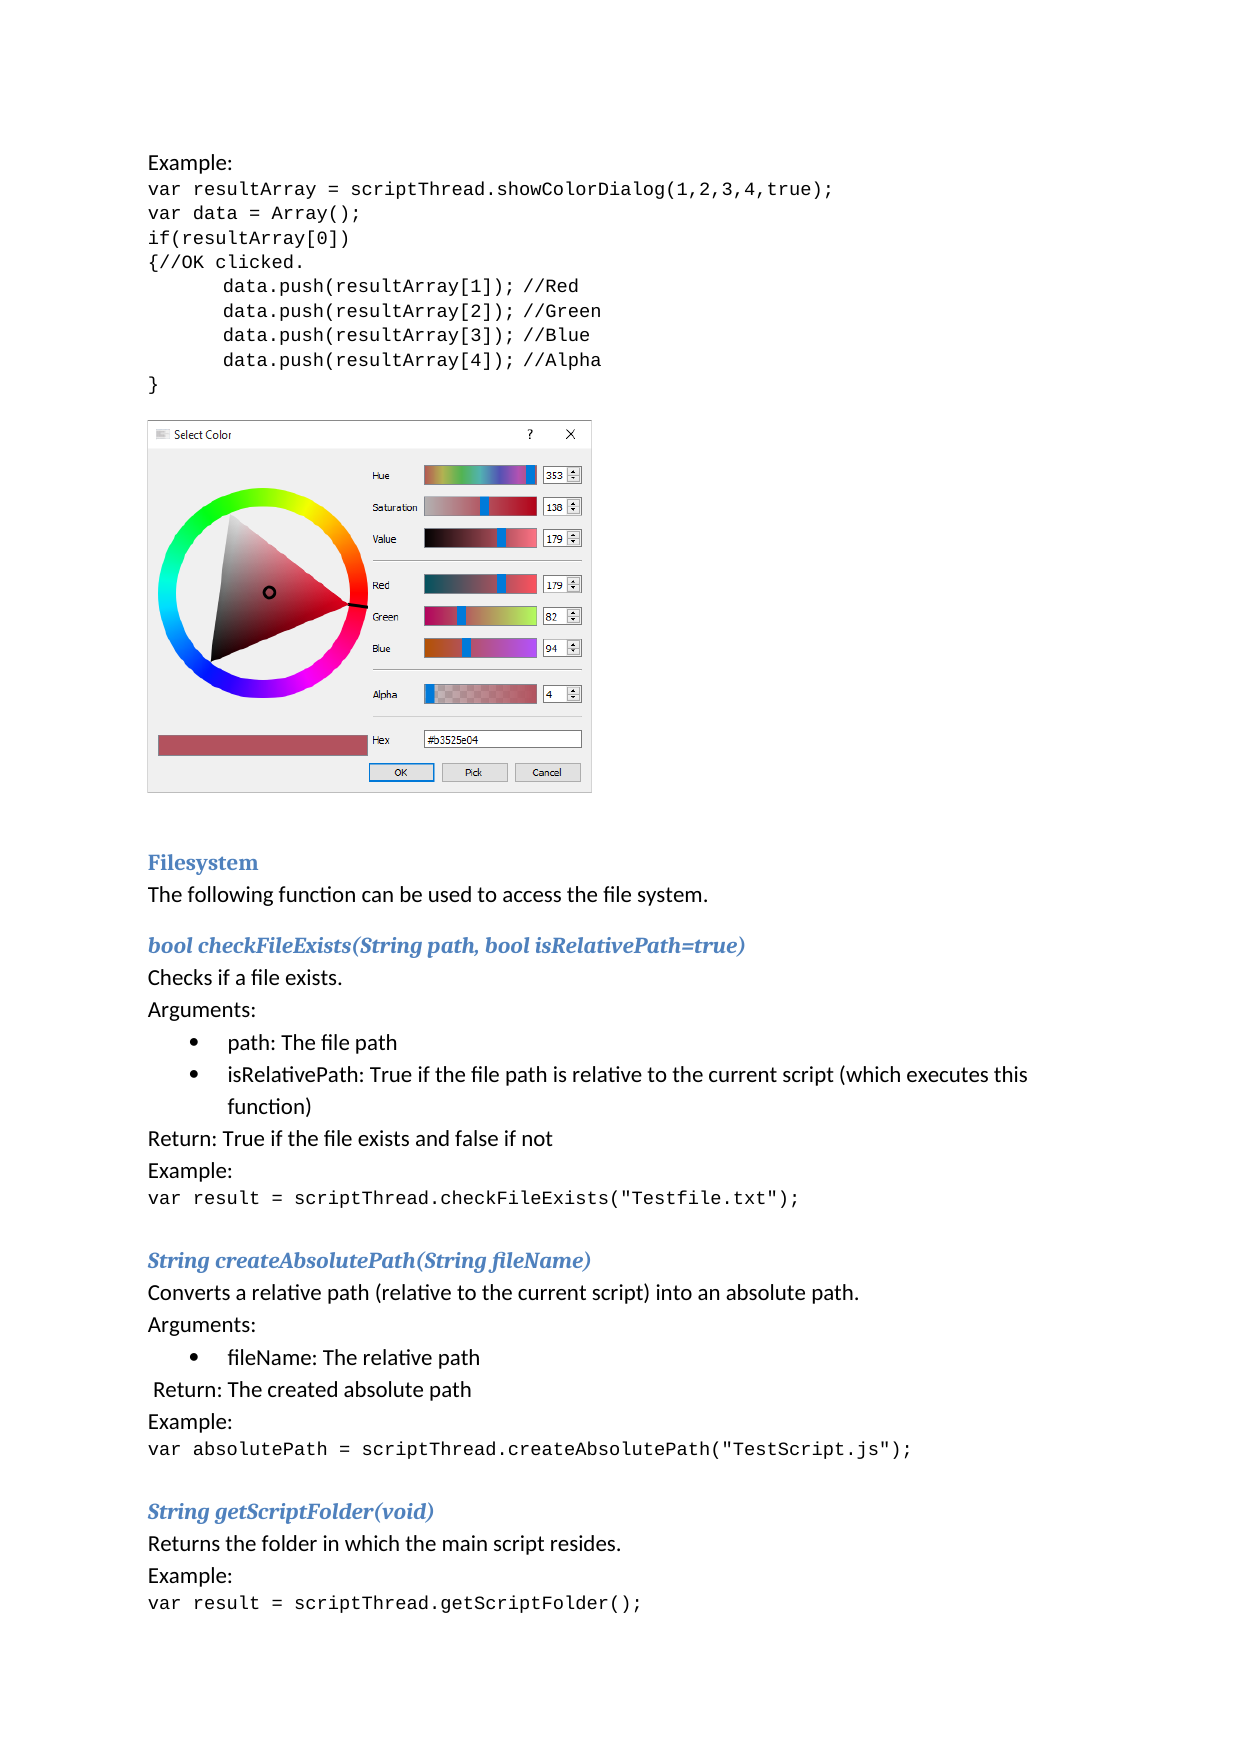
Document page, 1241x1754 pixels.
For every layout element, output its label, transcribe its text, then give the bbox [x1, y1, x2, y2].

text Return: True if the file exists and false if not [148, 1124, 1093, 1152]
text Example: [148, 148, 1093, 176]
text if(resultArray[0]) [148, 228, 1093, 250]
text {//OK clicked. [148, 253, 1093, 274]
text data.push(resultArray[1]); //Red [148, 277, 1093, 298]
subtitle String getScriptFolder(void) [148, 1499, 1093, 1525]
text var result = scriptThread.checkFileExists("Testfile.txt"); [148, 1189, 1093, 1210]
text Example: [148, 1157, 1093, 1184]
text Arguments: [148, 996, 1093, 1024]
text Example: [148, 1407, 1093, 1435]
text Converts a relative path (relative to the current script) into an absolute path. [148, 1278, 1093, 1306]
text The following function can be used to access the file system. [148, 880, 1093, 908]
list fileName: The relative path [190, 1343, 1093, 1371]
text Returns the folder in which the main script resides. [148, 1529, 1093, 1557]
text var absolutePath = scriptThread.createAbsolutePath("TestScript.js"); [148, 1439, 1093, 1461]
text } [148, 375, 1093, 396]
subtitle String createAbsolutePath(String fileName) [148, 1248, 1093, 1274]
text data.push(resultArray[2]); //Green [148, 302, 1093, 323]
list path: The file path [190, 1028, 1093, 1056]
text var resultArray = scriptThread.showColorDialog(1,2,3,4,true); [148, 180, 1093, 201]
subtitle Filesystem [148, 850, 1093, 876]
text data.push(resultArray[4]); //Alpha [148, 350, 1093, 372]
picture [147, 420, 592, 793]
text Return: The created absolute path [148, 1375, 1093, 1403]
text Example: [148, 1561, 1093, 1589]
text data.push(resultArray[3]); //Blue [148, 326, 1093, 347]
text var result = scriptThread.getScriptFolder(); [148, 1593, 1093, 1615]
text Arguments: [148, 1311, 1093, 1339]
list isRelativePath: True if the file path is relative to the current script (which executes this function) [190, 1060, 1093, 1120]
text Checks if a file exists. [148, 963, 1093, 991]
text var data = Array(); [148, 204, 1093, 225]
subtitle bool checkFileExists(String path, bool isRelativePath=true) [148, 933, 1093, 959]
